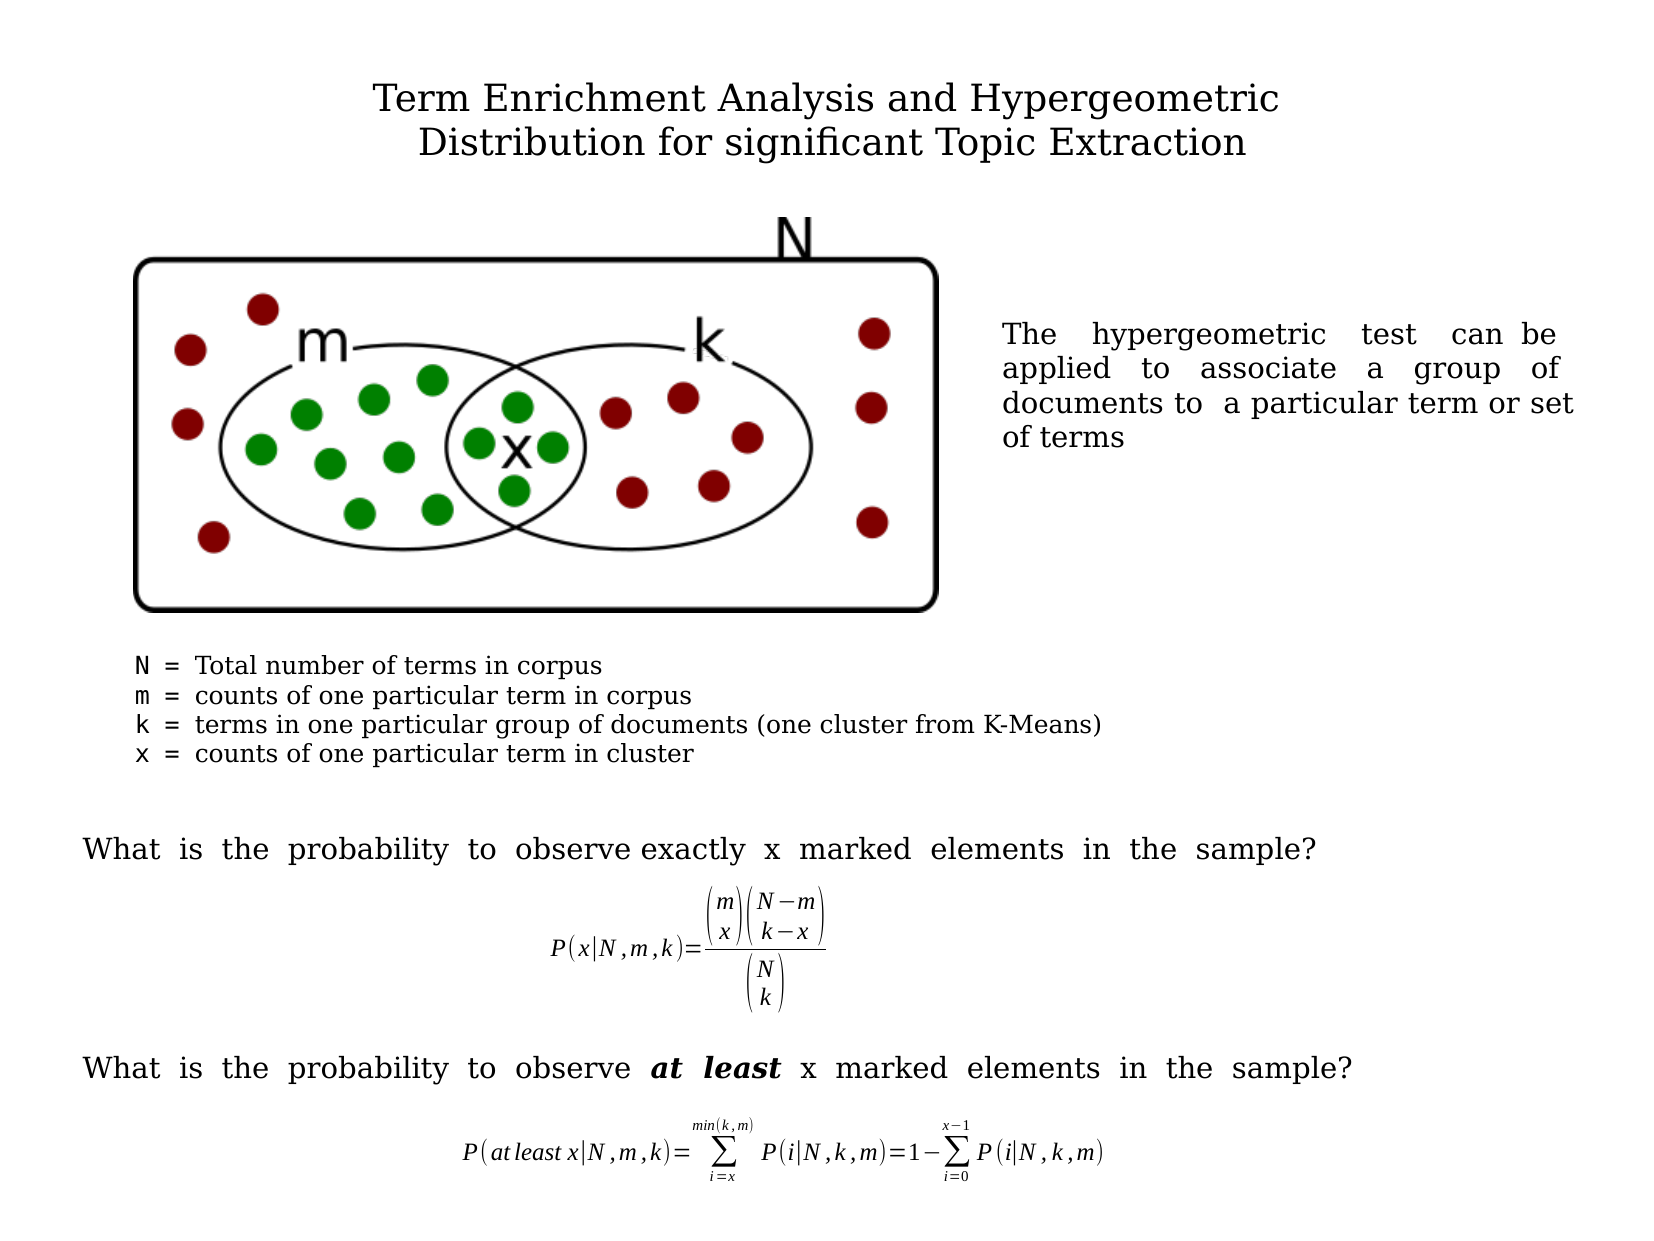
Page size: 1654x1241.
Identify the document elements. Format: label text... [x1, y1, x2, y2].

chart [840, 828, 959, 888]
text_box N = Total number of terms in corpus m = counts of one particular term in corpus k = terms in one particular group of documents (one cluster from K-Means) x = counts of one particular term in cluster [120, 644, 1485, 789]
text_box Term Enrichment Analysis and Hypergeometric Distribution for significant Topic Extraction [357, 69, 1296, 183]
text_box The hypergeometric test can be applied to associate a group of documents to a particular term or set of terms [987, 310, 1590, 553]
picture [133, 217, 939, 613]
chart [454, 1116, 1111, 1186]
text_box What is the probability to observe at least x marked elements in the sample? [68, 1043, 1388, 1100]
text_box What is the probability to observe exactly x marked elements in the sample? [67, 825, 1352, 881]
chart [542, 885, 834, 1015]
